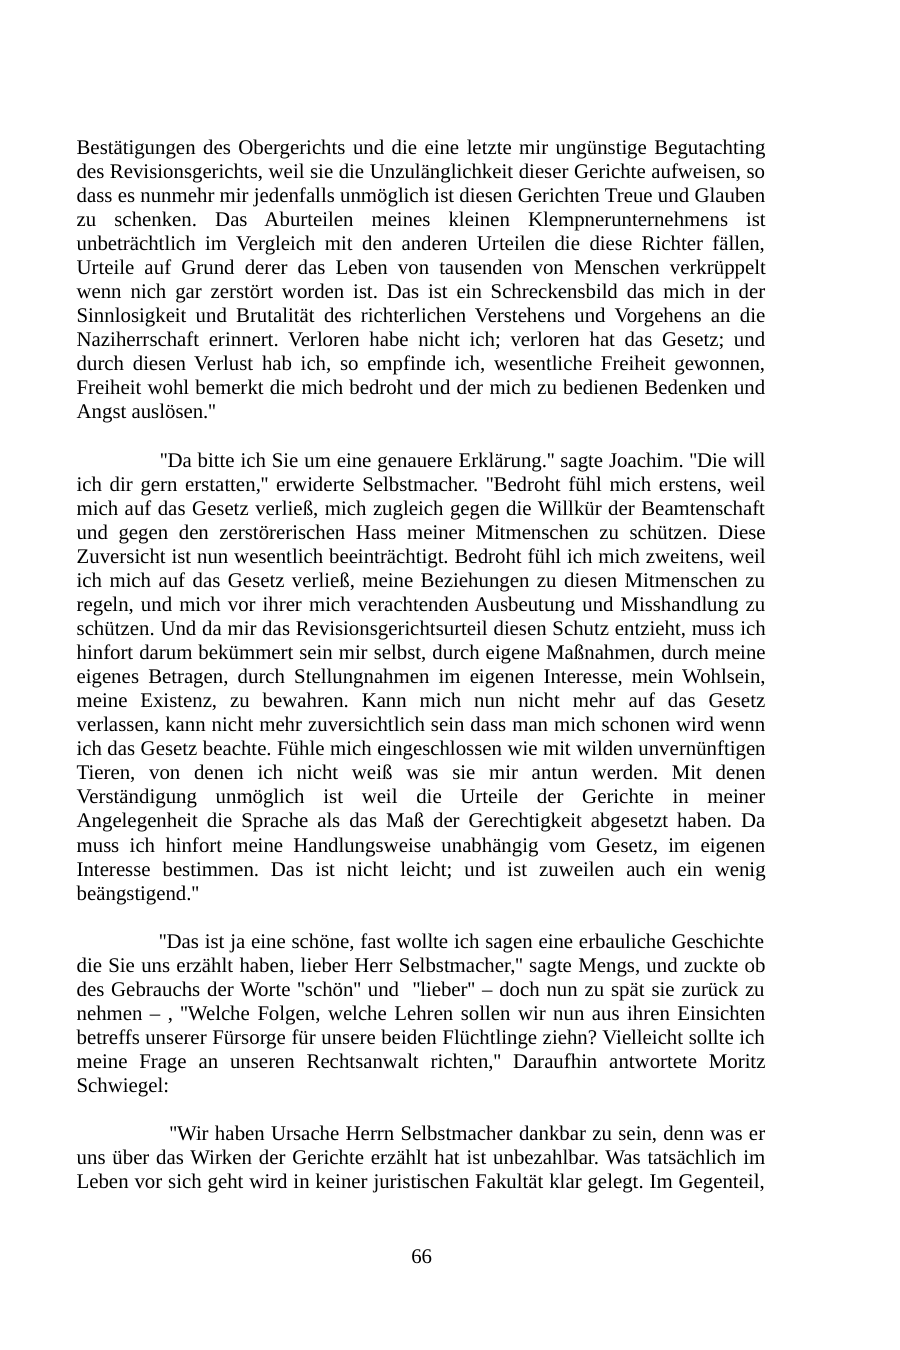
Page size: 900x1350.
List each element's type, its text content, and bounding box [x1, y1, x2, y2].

text ''Das ist ja eine schöne, fast wollte ich sagen eine erbauliche Geschichte die Sie uns erzählt haben, lieber Herr Selbstmacher,'' sagte Mengs, und zuckte ob des Gebrauchs der Worte ''schön'' und ''lieber'' – doch nun zu spät sie zurück zu nehmen – , ''Welche Folgen, welche Lehren sollen wir nun aus ihren Einsichten betreffs unserer Fürsorge für unsere beiden Flüchtlinge ziehn? Vielleicht sollte ich meine Frage an unseren Rechtsanwalt richten,'' Daraufhin antwortete Moritz Schwiegel: [76, 929, 766, 1097]
text ''Wir haben Ursache Herrn Selbstmacher dankbar zu sein, denn was er uns über das Wirken der Gerichte erzählt hat ist unbezahlbar. Was tatsächlich im Leben vor sich geht wird in keiner juristischen Fakultät klar gelegt. Im Gegenteil, [76, 1121, 766, 1193]
text Bestätigungen des Obergerichts und die eine letzte mir ungünstige Begutachting des Revisionsgerichts, weil sie die Unzulänglichkeit dieser Gerichte aufweisen, so dass es nunmehr mir jedenfalls unmöglich ist diesen Gerichten Treue und Glauben zu schenken. Das Aburteilen meines kleinen Klempnerunternehmens ist unbeträchtlich im Vergleich mit den anderen Urteilen die diese Richter fällen, Urteile auf Grund derer das Leben von tausenden von Menschen verkrüppelt wenn nich gar zerstört worden ist. Das ist ein Schreckensbild das mich in der Sinnlosigkeit und Brutalität des richterlichen Verstehens und Vorgehens an die Naziherrschaft erinnert. Verloren habe nicht ich; verloren hat das Gesetz; und durch diesen Verlust hab ich, so empfinde ich, wesentliche Freiheit gewonnen, Freiheit wohl bemerkt die mich bedroht und der mich zu bedienen Bedenken und Angst auslösen.'' [76, 135, 766, 423]
text ''Da bitte ich Sie um eine genauere Erklärung.'' sagte Joachim. ''Die will ich dir gern erstatten,'' erwiderte Selbstmacher. ''Bedroht fühl mich erstens, weil mich auf das Gesetz verließ, mich zugleich gegen die Willkür der Beamtenschaft und gegen den zerstörerischen Hass meiner Mitmenschen zu schützen. Diese Zuversicht ist nun wesentlich beeinträchtigt. Bedroht fühl ich mich zweitens, weil ich mich auf das Gesetz verließ, meine Beziehungen zu diesen Mitmenschen zu regeln, und mich vor ihrer mich verachtenden Ausbeutung und Misshandlung zu schützen. Und da mir das Revisionsgerichtsurteil diesen Schutz entzieht, muss ich hinfort darum bekümmert sein mir selbst, durch eigene Maßnahmen, durch meine eigenes Betragen, durch Stellungnahmen im eigenen Interesse, mein Wohlsein, meine Existenz, zu bewahren. Kann mich nun nicht mehr auf das Gesetz verlassen, kann nicht mehr zuversichtlich sein dass man mich schonen wird wenn ich das Gesetz beachte. Fühle mich eingeschlossen wie mit wilden unvernünftigen Tieren, von denen ich nicht weiß was sie mir antun werden. Mit denen Verständigung unmöglich ist weil die Urteile der Gerichte in meiner Angelegenheit die Sprache als das Maß der Gerechtigkeit abgesetzt haben. Da muss ich hinfort meine Handlungsweise unabhängig vom Gesetz, im eigenen Interesse bestimmen. Das ist nicht leicht; und ist zuweilen auch ein wenig beängstigend.'' [76, 447, 766, 905]
